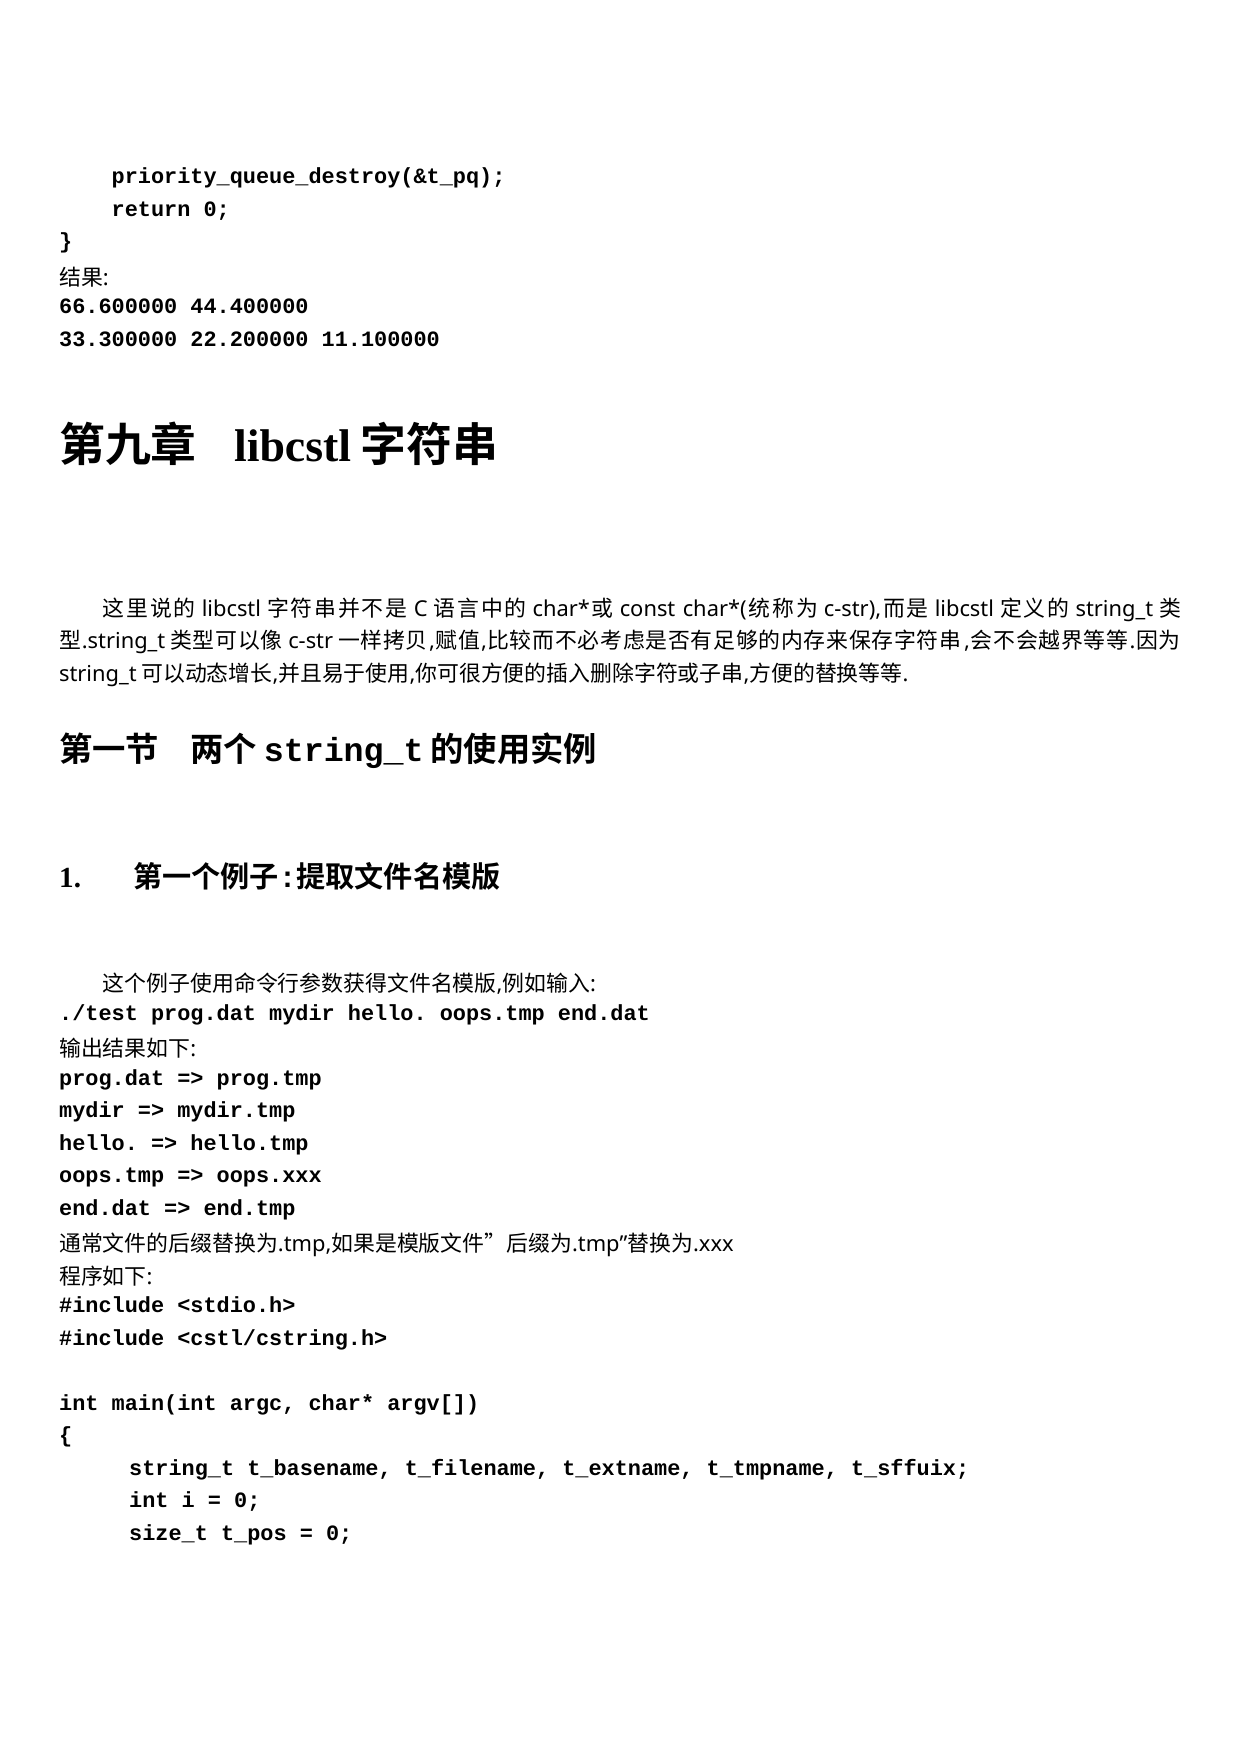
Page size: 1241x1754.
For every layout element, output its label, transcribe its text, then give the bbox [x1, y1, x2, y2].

text string_t t_basename, t_filename, t_extname, t_tmpname, t_sffuix; [59, 1453, 1181, 1486]
text ./test prog.dat mydir hello. oops.tmp end.dat [59, 998, 1181, 1031]
text 这个例子使用命令行参数获得文件名模版,例如输入: [103, 966, 1181, 998]
text } [59, 227, 1181, 259]
text oops.tmp => oops.xxx [59, 1161, 1181, 1193]
subtitle 第一个例子:提取文件名模版 [59, 843, 1181, 908]
text 66.600000 44.400000 [59, 292, 1181, 324]
text #include <cstl/cstring.h> [59, 1323, 1181, 1356]
text hello. => hello.tmp [59, 1128, 1181, 1161]
text { [59, 1421, 1181, 1453]
text prog.dat => prog.tmp [59, 1063, 1181, 1096]
text int i = 0; [59, 1486, 1181, 1518]
text #include <stdio.h> [59, 1291, 1181, 1323]
text end.dat => end.tmp [59, 1193, 1181, 1226]
text size_t t_pos = 0; [59, 1518, 1181, 1551]
subtitle 两个string_t的使用实例 [59, 715, 1181, 780]
text 程序如下: [59, 1258, 1181, 1291]
text 这里说的libcstl字符串并不是C语言中的char*或const char*(统称为c-str),而是libcstl定义的string_t类型.string_t类型可以像c-str一样拷贝,赋值,比较而不必考虑是否有足够的内存来保存字符串,会不会越界等等.因为string_t可以动态增长,并且易于使用,你可很方便的插入删除字符或子串,方便的替换等等. [59, 591, 1181, 688]
subtitle libcstl字符串 [59, 392, 1181, 490]
text 输出结果如下: [59, 1031, 1181, 1063]
text mydir => mydir.tmp [59, 1096, 1181, 1128]
text 结果: [59, 259, 1181, 292]
text 通常文件的后缀替换为.tmp,如果是模版文件”后缀为.tmp”替换为.xxx [59, 1226, 1181, 1258]
text 33.300000 22.200000 11.100000 [59, 324, 1181, 357]
text int main(int argc, char* argv[]) [59, 1388, 1181, 1421]
text return 0; [59, 194, 1181, 227]
text priority_queue_destroy(&t_pq); [59, 162, 1181, 194]
